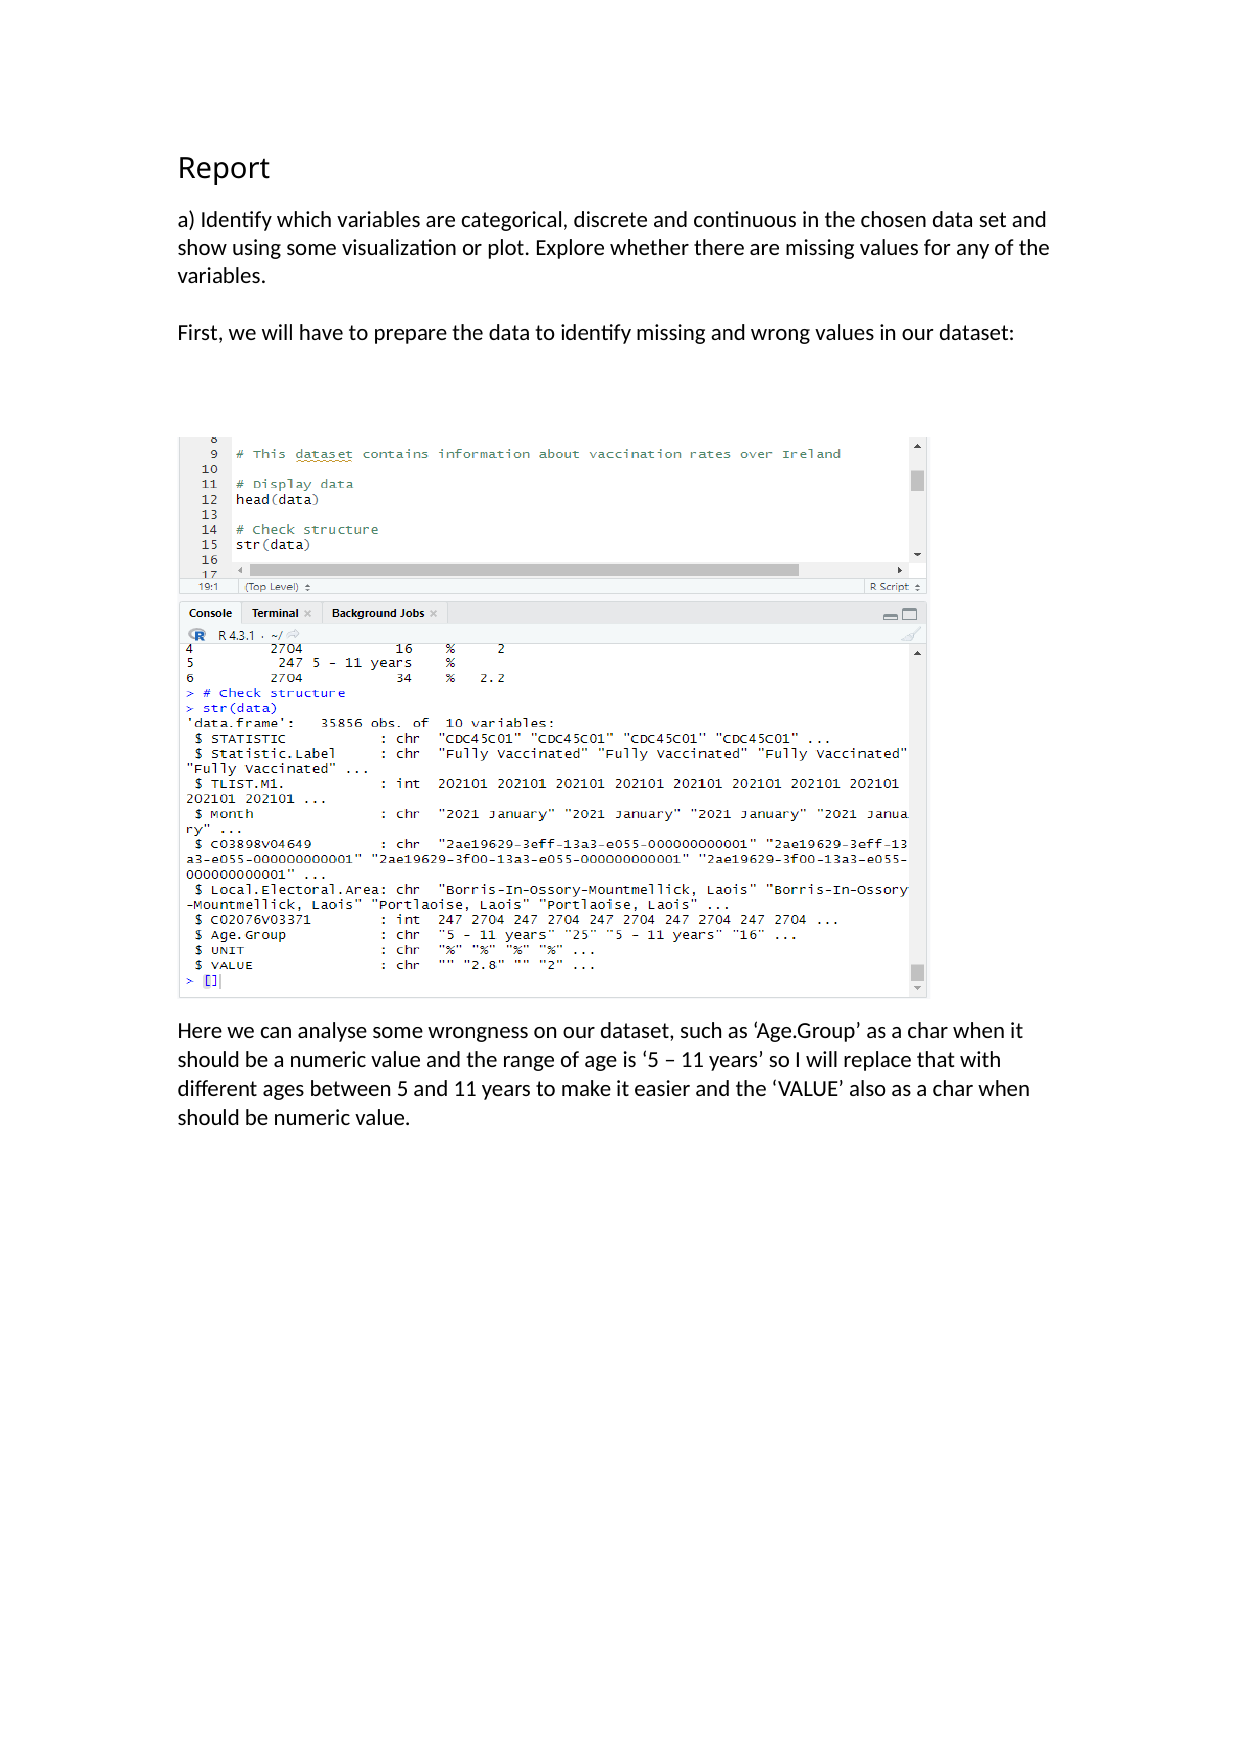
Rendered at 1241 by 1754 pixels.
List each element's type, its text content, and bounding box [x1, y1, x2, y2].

text First, we will have to prepare the data to identify missing and wrong values in our dataset: [177, 318, 1063, 346]
text Here we can analyse some wrongness on our dataset, such as ‘Age.Group’ as a char when it should be a numeric value and the range of age is ‘5 – 11 years’ so I will replace that with different ages between 5 and 11 years to make it easier and the ‘VALUE’ also as a char when should be numeric value. [177, 1016, 1063, 1131]
text a) Identify which variables are categorical, discrete and continuous in the chosen data set and show using some visualization or plot. Explore whether there are missing values for any of the variables. [177, 206, 1063, 289]
text Report [177, 148, 1063, 187]
